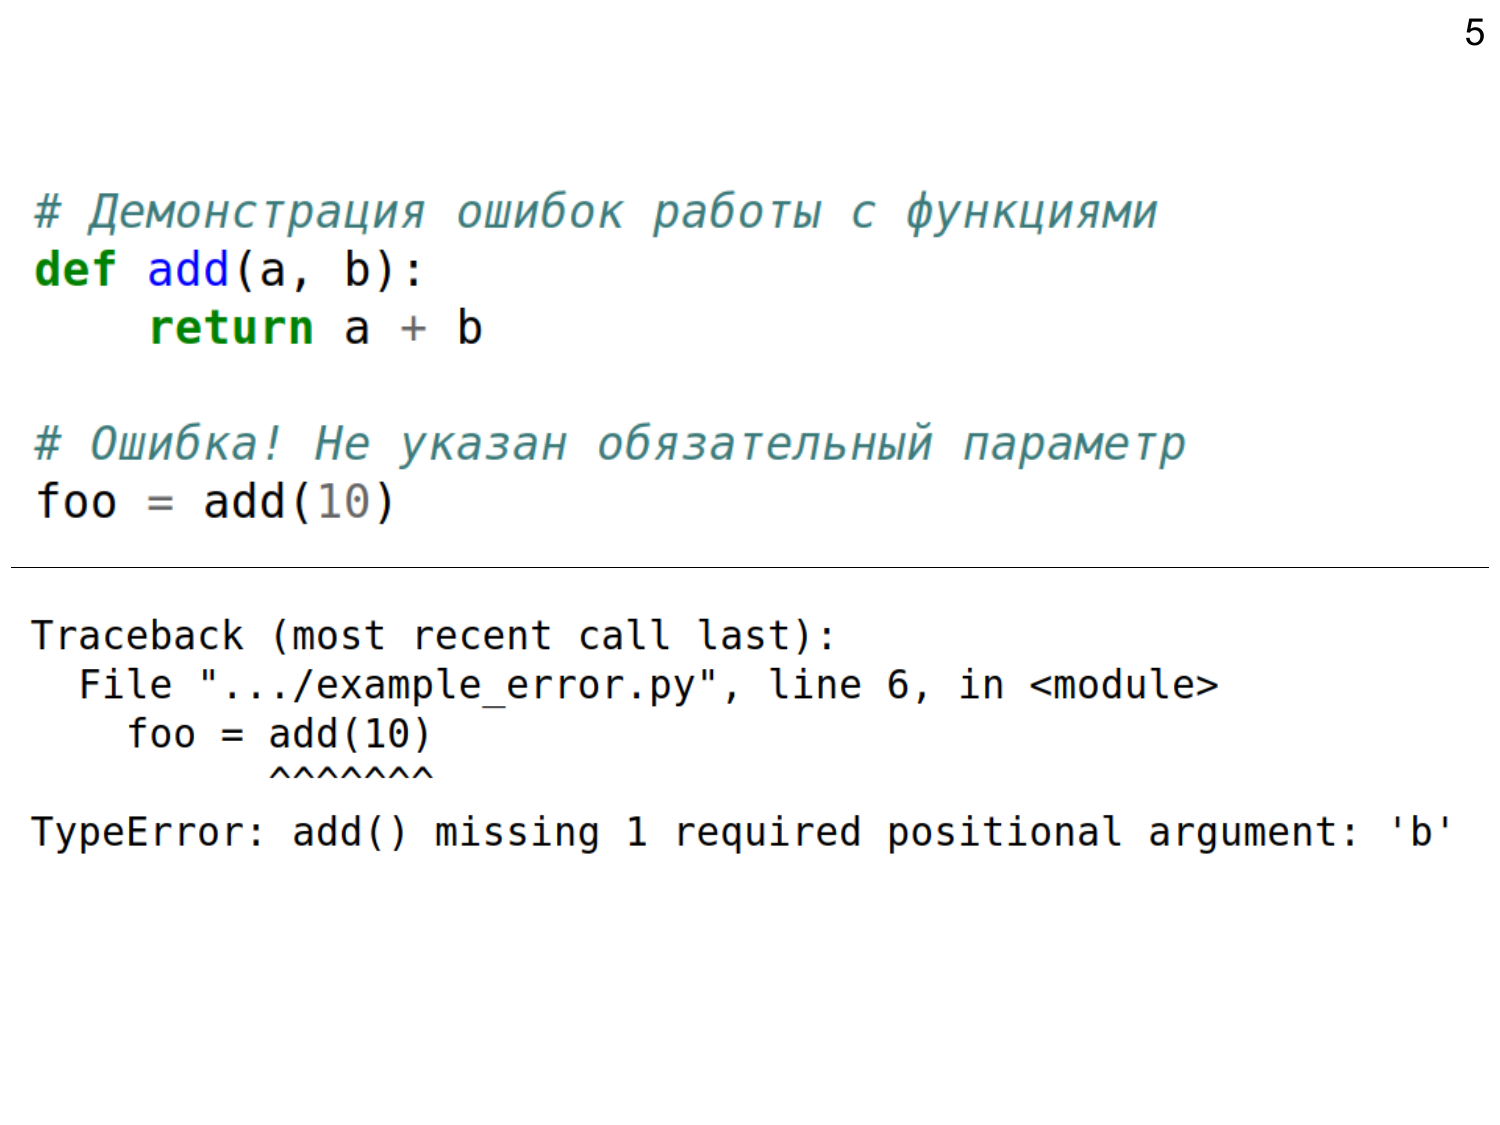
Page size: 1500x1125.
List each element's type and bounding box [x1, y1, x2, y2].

picture [23, 181, 1206, 529]
picture [17, 599, 1465, 871]
